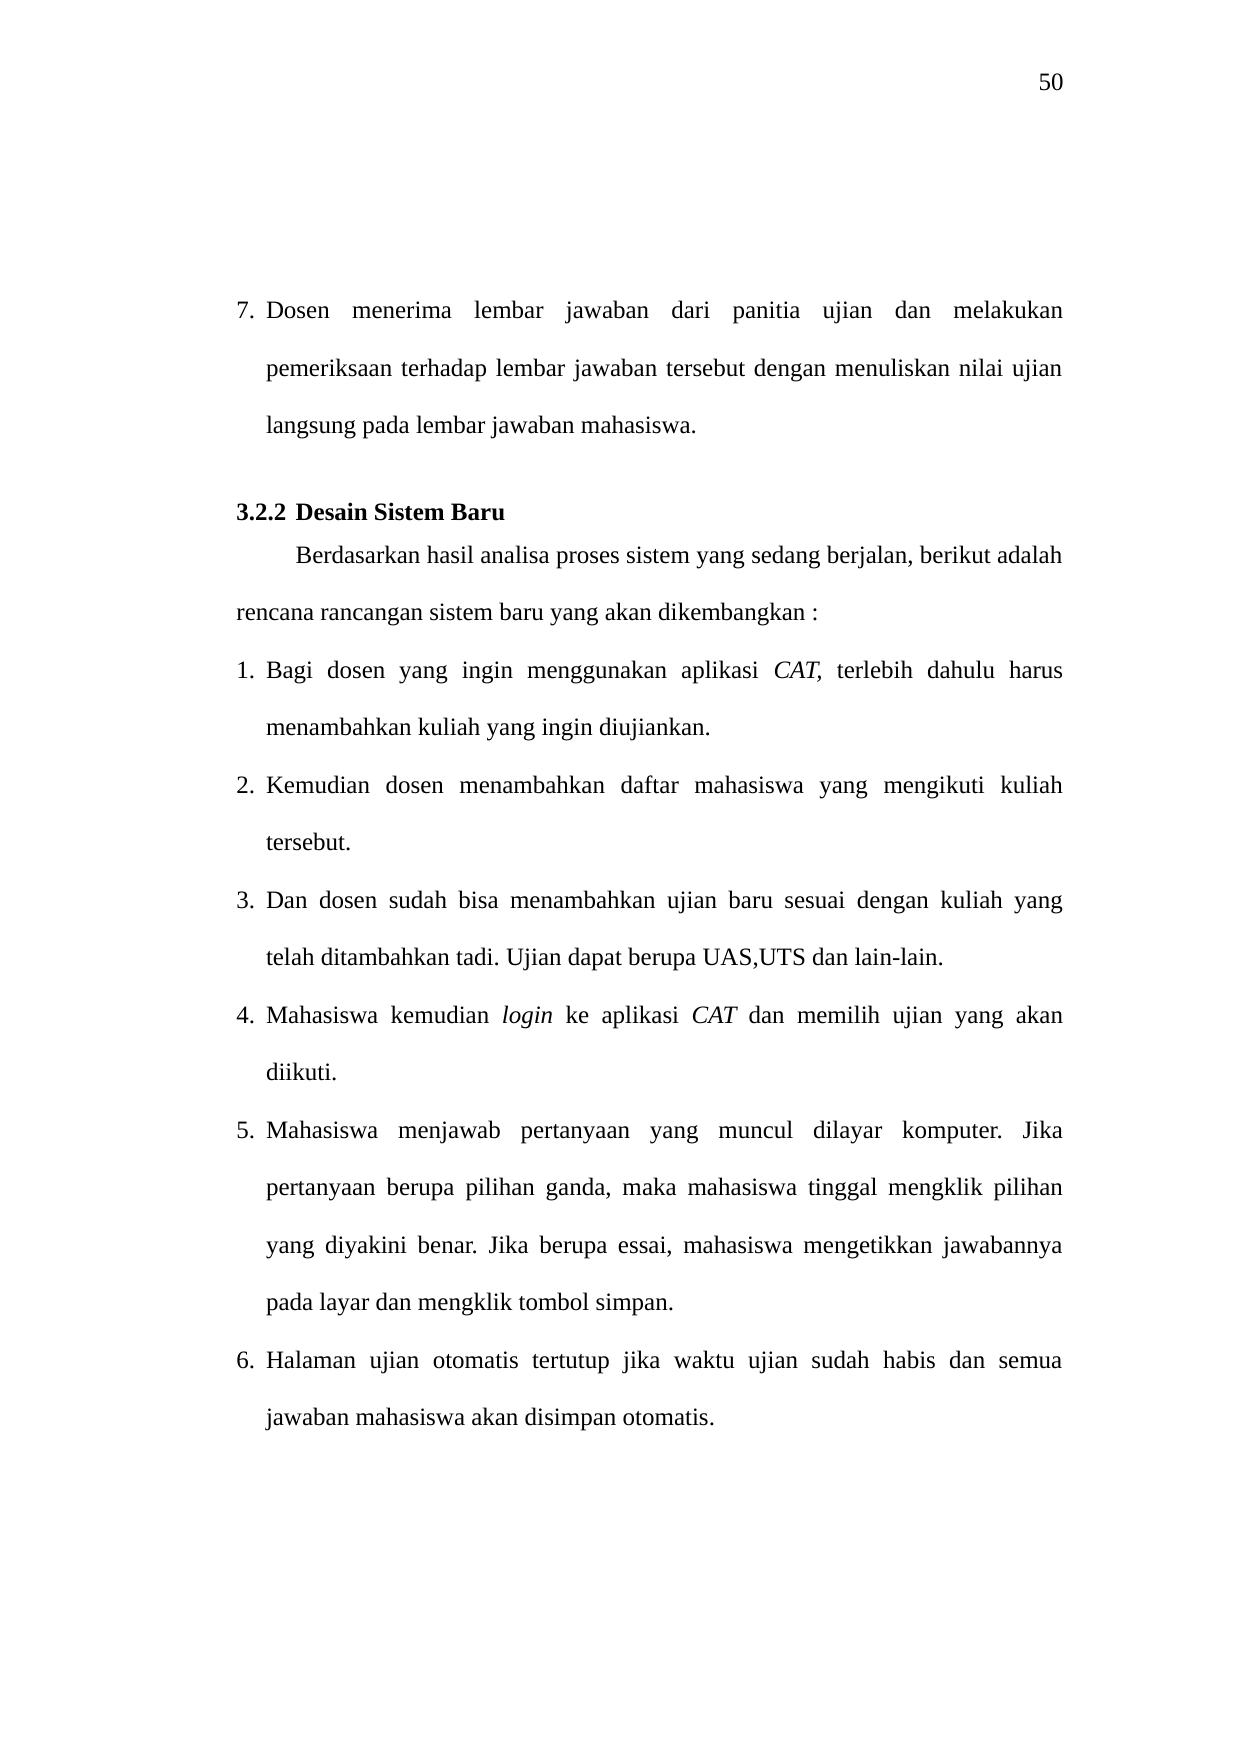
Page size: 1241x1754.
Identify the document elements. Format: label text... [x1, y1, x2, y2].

text Berdasarkan hasil analisa proses sistem yang sedang berjalan, berikut adalah rencana rancangan sistem baru yang akan dikembangkan : [236, 540, 1063, 626]
list Bagi dosen yang ingin menggunakan aplikasi CAT, terlebih dahulu harus menambahkan kuliah yang ingin diujiankan. [236, 655, 1063, 741]
subtitle 3.2.2 Desain Sistem Baru [236, 497, 1063, 525]
list Kemudian dosen menambahkan daftar mahasiswa yang mengikuti kuliah tersebut. [236, 770, 1063, 856]
list Mahasiswa kemudian login ke aplikasi CAT dan memilih ujian yang akan diikuti. [236, 1000, 1063, 1086]
list Dan dosen sudah bisa menambahkan ujian baru sesuai dengan kuliah yang telah ditambahkan tadi. Ujian dapat berupa UAS,UTS dan lain-lain. [236, 885, 1063, 971]
list Mahasiswa menjawab pertanyaan yang muncul dilayar komputer. Jika pertanyaan berupa pilihan ganda, maka mahasiswa tinggal mengklik pilihan yang diyakini benar. Jika berupa essai, mahasiswa mengetikkan jawabannya pada layar dan mengklik tombol simpan. [236, 1115, 1063, 1316]
list Halaman ujian otomatis tertutup jika waktu ujian sudah habis dan semua jawaban mahasiswa akan disimpan otomatis. [236, 1345, 1063, 1431]
list Dosen menerima lembar jawaban dari panitia ujian dan melakukan pemeriksaan terhadap lembar jawaban tersebut dengan menuliskan nilai ujian langsung pada lembar jawaban mahasiswa. [236, 295, 1063, 439]
